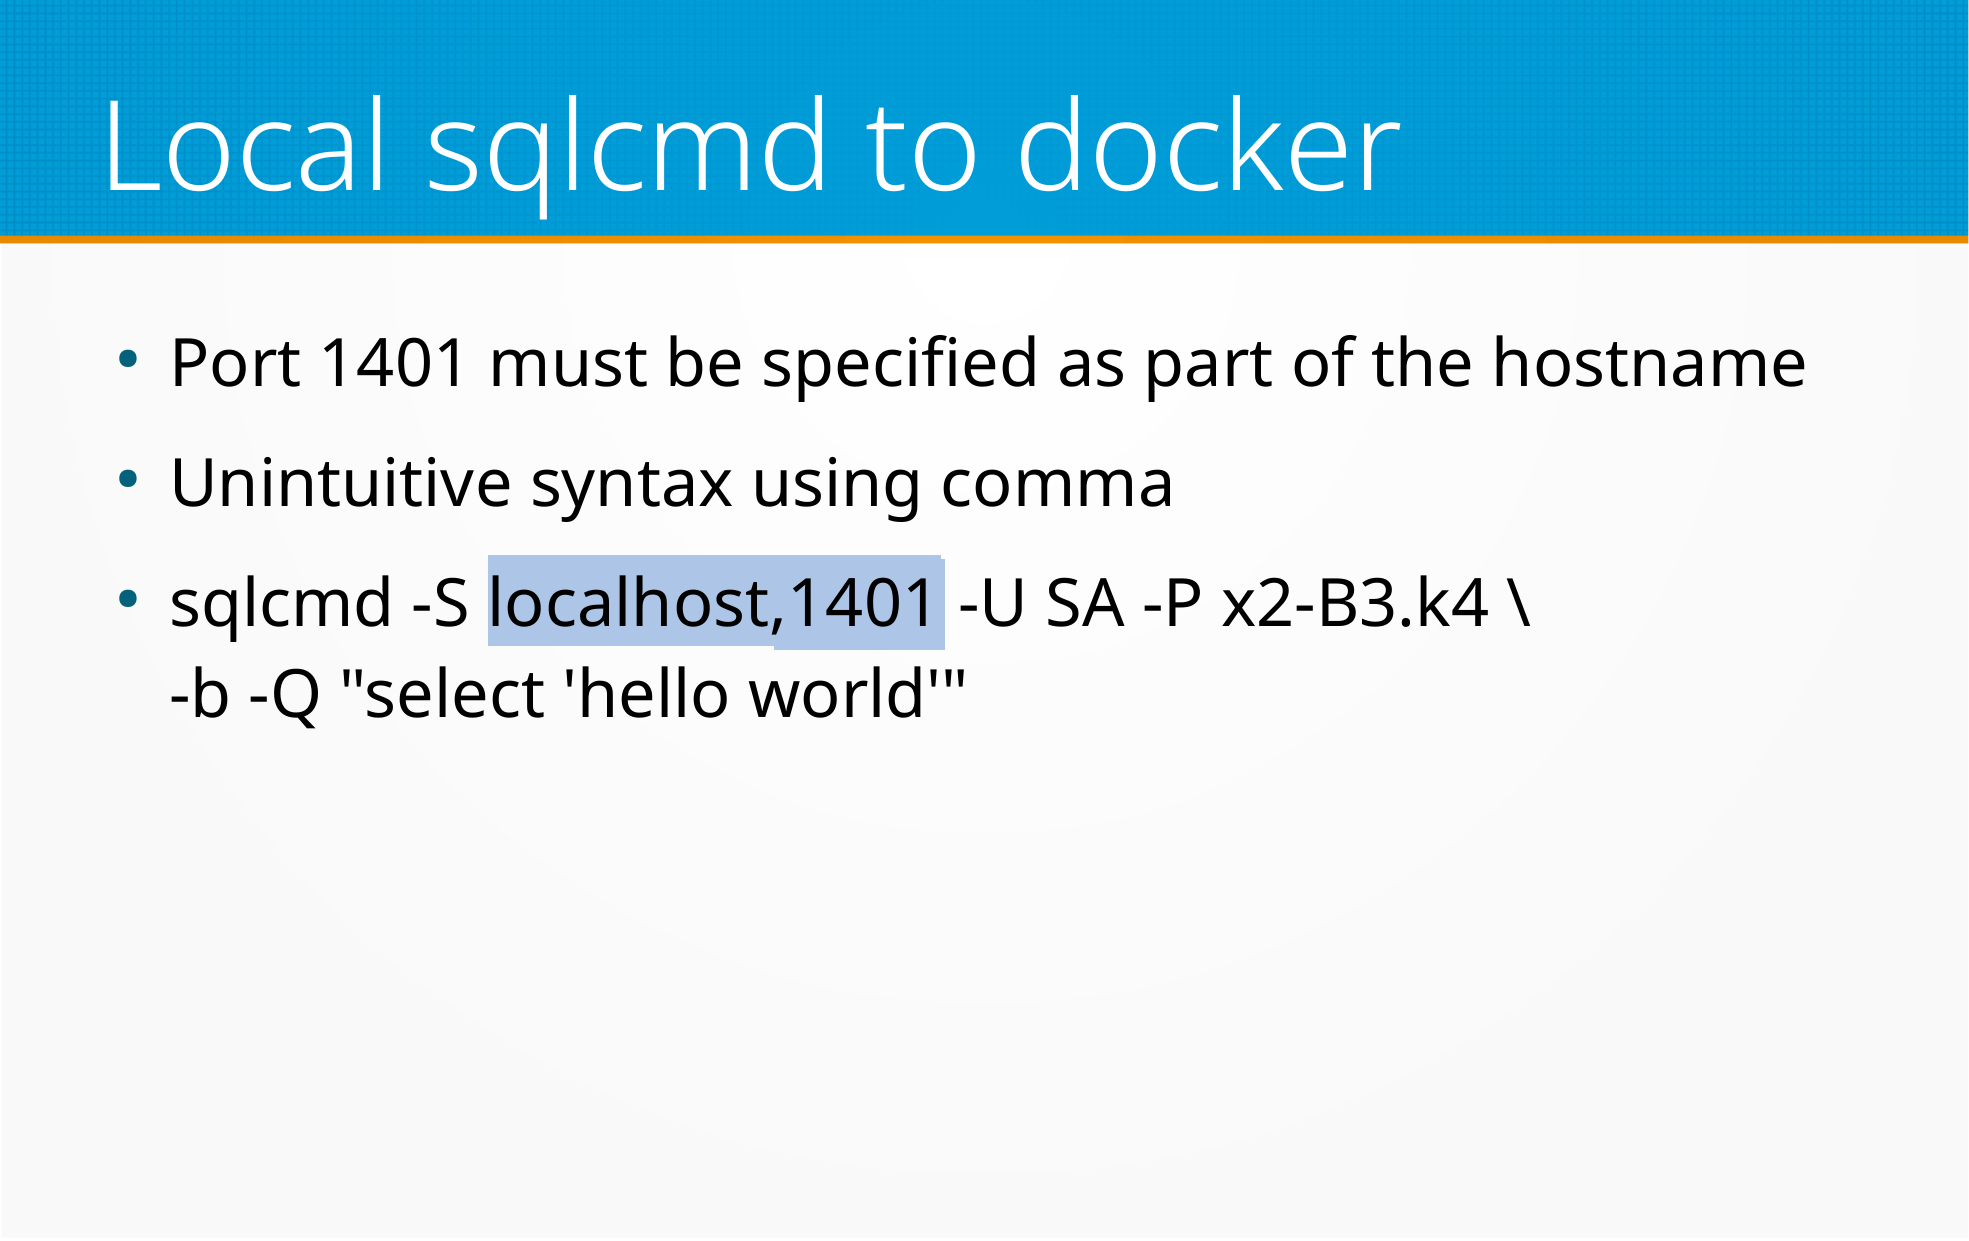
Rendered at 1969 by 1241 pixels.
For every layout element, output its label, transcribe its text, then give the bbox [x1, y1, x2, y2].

list Port 1401 must be specified as part of the hostname Unintuitive syntax using comma sqlcmd -S localhost,1401 -U SA -P x2-B3.k4 \ -b -Q "select 'hello world'" [98, 315, 1861, 1081]
title Local sqlcmd to docker [98, 19, 1870, 227]
picture [0, 236, 1969, 1241]
